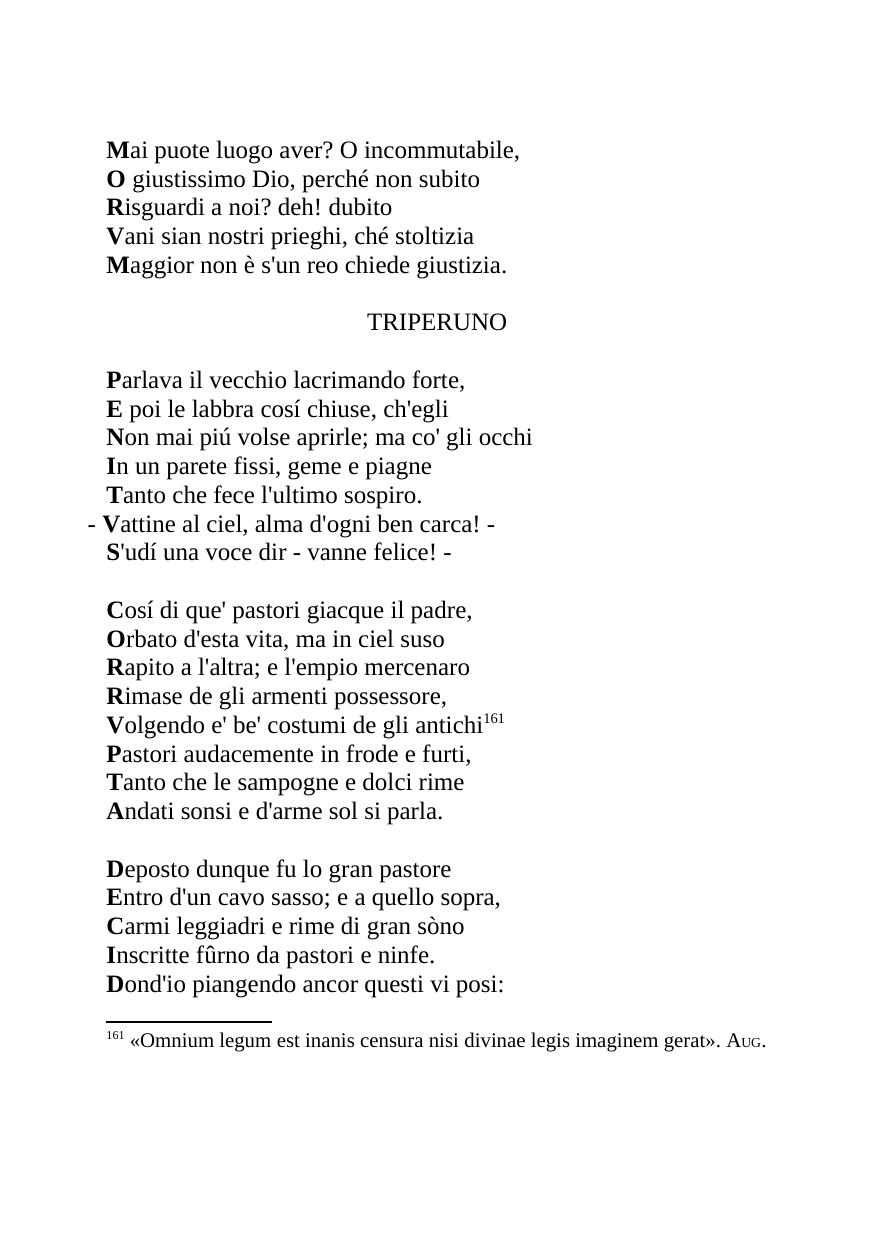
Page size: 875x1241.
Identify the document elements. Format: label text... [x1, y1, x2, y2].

text Orbato d'esta vita, ma in ciel suso [106, 624, 768, 652]
text Tanto che fece l'ultimo sospiro. [106, 480, 768, 509]
text Entro d'un cavo sasso; e a quello sopra, [106, 882, 768, 911]
text TRIPERUNO [106, 307, 768, 336]
text «Omnium legum est inanis censura nisi divinae legis imaginem gerat». Aug. [106, 1028, 768, 1052]
text Deposto dunque fu lo gran pastore [106, 854, 768, 882]
text Inscritte fûrno da pastori e ninfe. [106, 940, 768, 969]
text Carmi leggiadri e rime di gran sòno [106, 911, 768, 940]
text Pastori audacemente in frode e furti, [106, 739, 768, 767]
text Cosí di que' pastori giacque il padre, [106, 595, 768, 624]
text - Vattine al ciel, alma d'ogni ben carca! - [87, 509, 768, 537]
text Rimase de gli armenti possessore, [106, 681, 768, 710]
text Non mai piú volse aprirle; ma co' gli occhi [106, 422, 768, 451]
text Tanto che le sampogne e dolci rime [106, 767, 768, 796]
text Vani sian nostri prieghi, ché stoltizia [106, 221, 768, 250]
text S'udí una voce dir - vanne felice! - [106, 537, 768, 566]
text Risguardi a noi? deh! dubito [106, 192, 768, 221]
text O giustissimo Dio, perché non subito [106, 164, 768, 192]
text Maggior non è s'un reo chiede giustizia. [106, 250, 768, 279]
text Rapito a l'altra; e l'empio mercenaro [106, 652, 768, 681]
text Mai puote luogo aver? O incommutabile, [106, 135, 768, 164]
text In un parete fissi, geme e piagne [106, 451, 768, 480]
text Dond'io piangendo ancor questi vi posi: [106, 969, 768, 997]
text E poi le labbra cosí chiuse, ch'egli [106, 394, 768, 422]
text Andati sonsi e d'arme sol si parla. [106, 796, 768, 825]
text Volgendo e' be' costumi de gli antichi [106, 710, 768, 739]
text Parlava il vecchio lacrimando forte, [106, 365, 768, 394]
